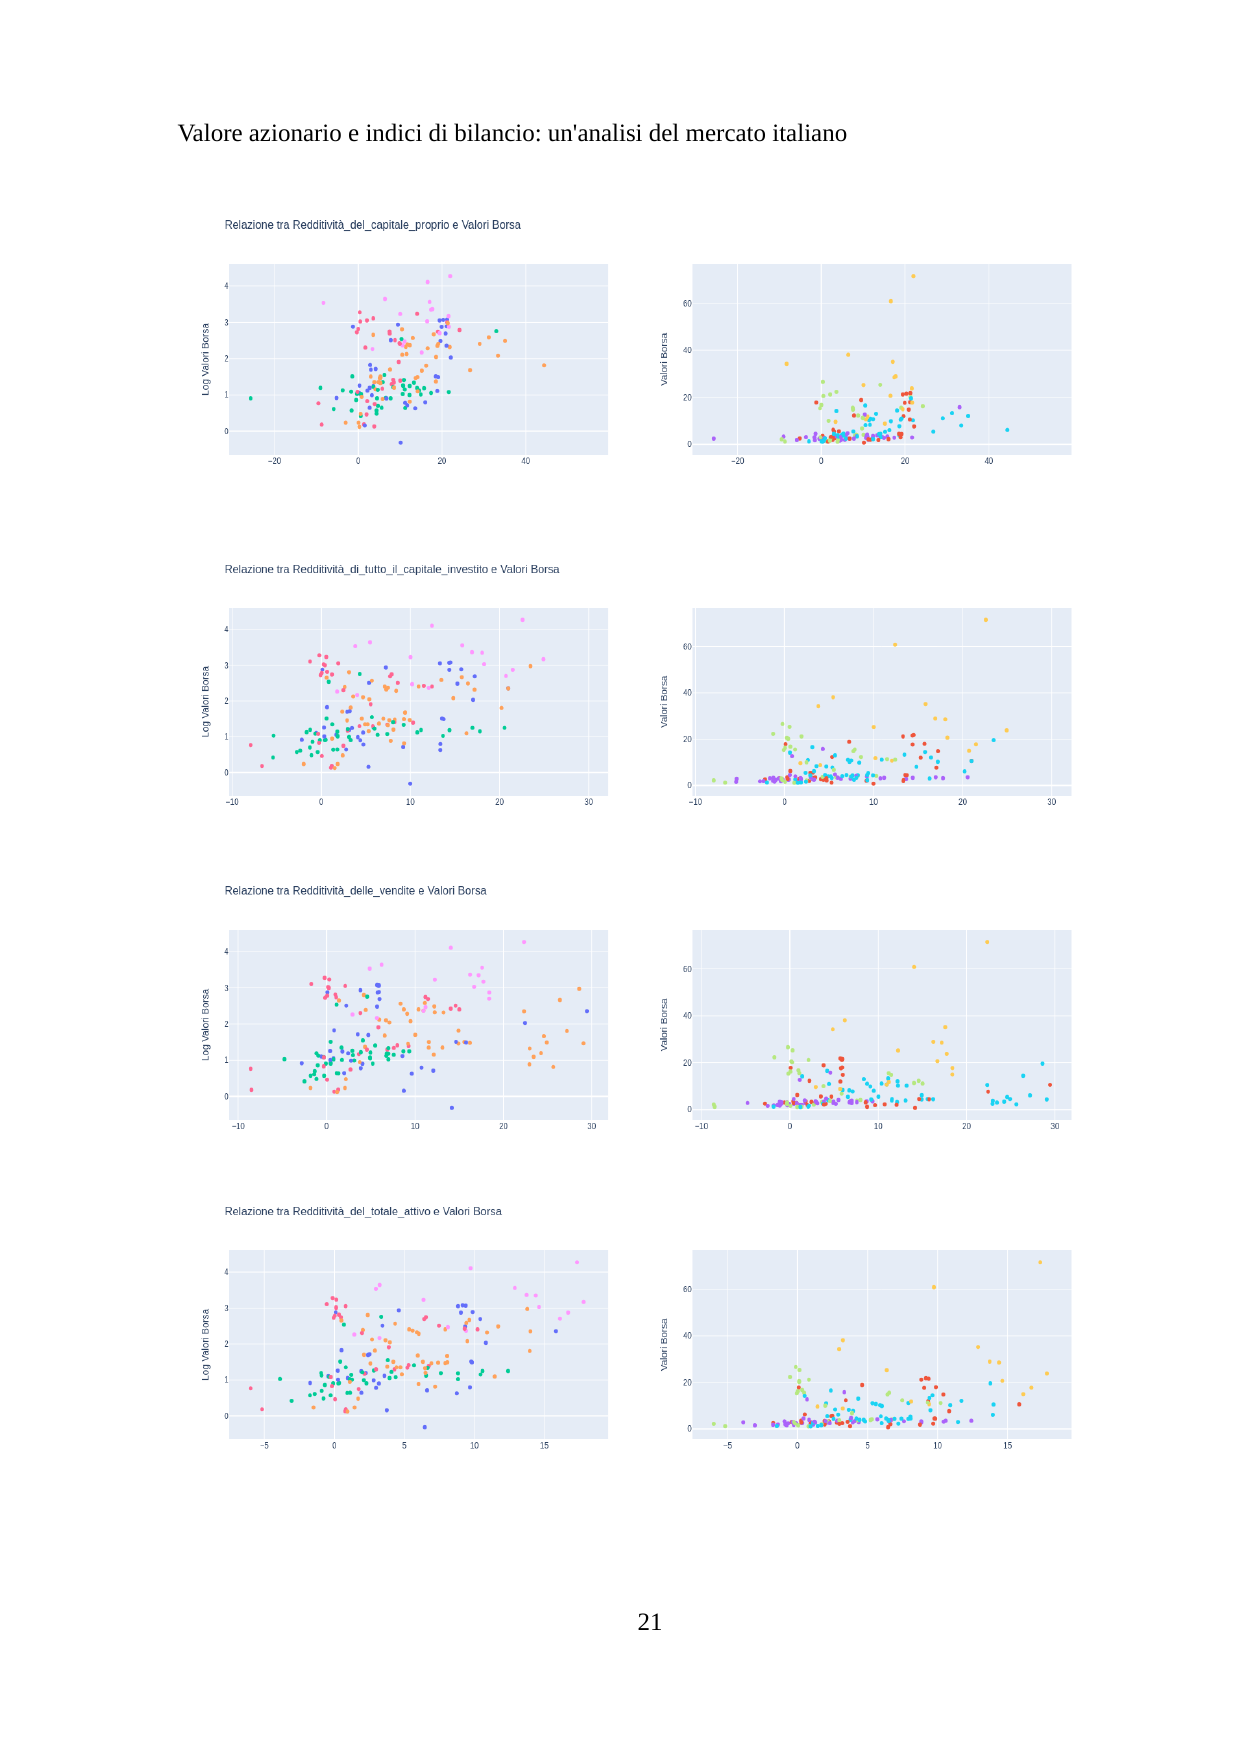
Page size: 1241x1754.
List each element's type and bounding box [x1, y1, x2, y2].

picture [177, 538, 1123, 851]
picture [177, 193, 1123, 511]
picture [177, 1180, 1123, 1495]
picture [177, 860, 1123, 1176]
